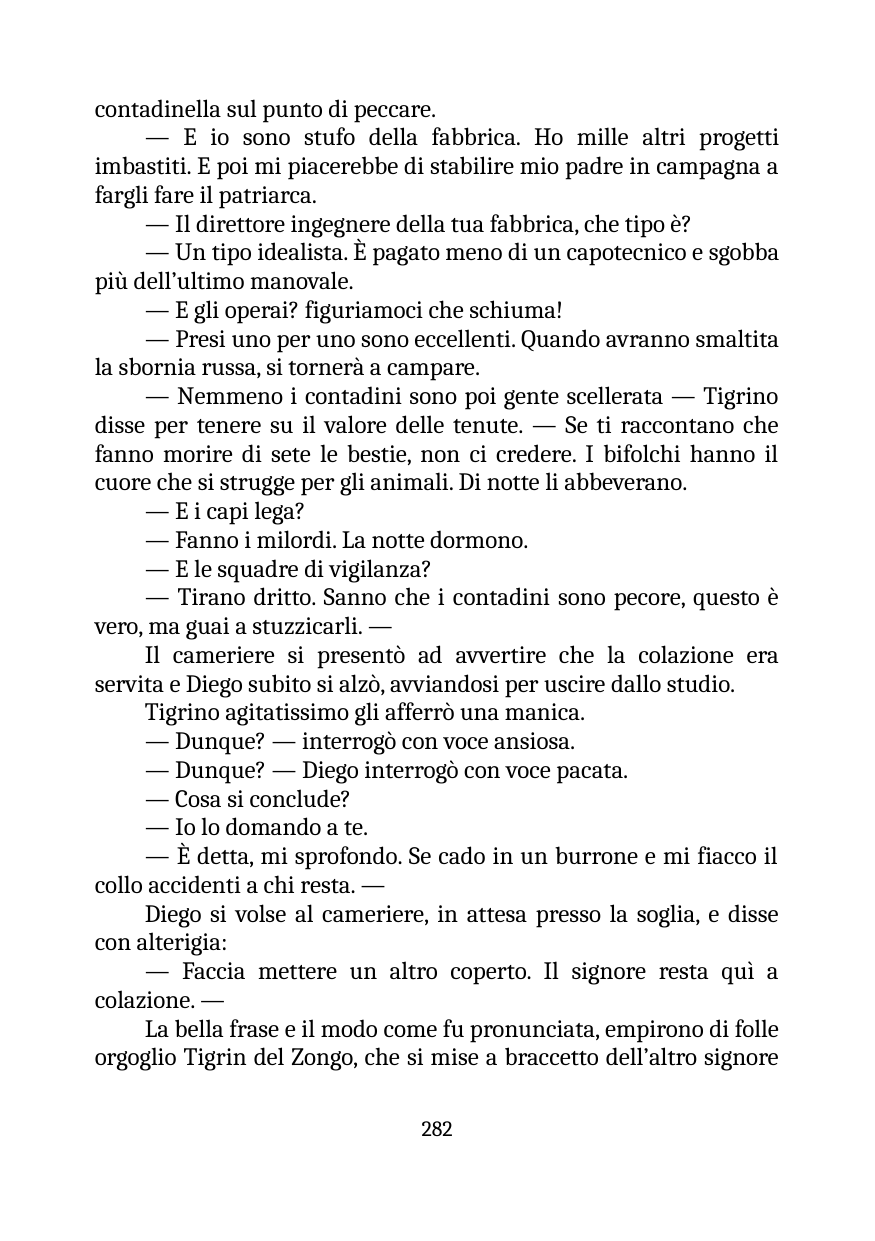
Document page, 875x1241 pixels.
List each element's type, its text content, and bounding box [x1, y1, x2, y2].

text — Tirano dritto. Sanno che i contadini sono pecore, questo è vero, ma guai a stuzzicarli. — [94, 583, 779, 641]
text contadinella sul punto di peccare. [94, 94, 779, 123]
text — Nemmeno i contadini sono poi gente scellerata — Tigrino disse per tenere su il valore delle tenute. — Se ti raccontano che fanno morire di sete le bestie, non ci credere. I bifolchi hanno il cuore che si strugge per gli animali. Di notte li abbeverano. [94, 382, 779, 497]
text — E io sono stufo della fabbrica. Ho mille altri progetti imbastiti. E poi mi piacerebbe di stabilire mio padre in campagna a fargli fare il patriarca. [94, 123, 779, 209]
text — Cosa si conclude? [94, 784, 779, 813]
text Diego si volse al cameriere, in attesa presso la soglia, e disse con alterigia: [94, 899, 779, 957]
text — E le squadre di vigilanza? [94, 554, 779, 583]
text — E gli operai? figuriamoci che schiuma! [94, 296, 779, 324]
text — Presi uno per uno sono eccellenti. Quando avranno smaltita la sbornia russa, si tornerà a campare. [94, 324, 779, 382]
text — E i capi lega? [94, 497, 779, 526]
text — Dunque? — interrogò con voce ansiosa. [94, 727, 779, 756]
text — Io lo domando a te. [94, 813, 779, 842]
text — È detta, mi sprofondo. Se cado in un burrone e mi fiacco il collo accidenti a chi resta. — [94, 842, 779, 899]
text Tigrino agitatissimo gli afferrò una manica. [94, 698, 779, 727]
text — Faccia mettere un altro coperto. Il signore resta quì a colazione. — [94, 957, 779, 1014]
text — Dunque? — Diego interrogò con voce pacata. [94, 756, 779, 784]
text — Fanno i milordi. La notte dormono. [94, 526, 779, 554]
text — Il direttore ingegnere della tua fabbrica, che tipo è? [94, 209, 779, 238]
text — Un tipo idealista. È pagato meno di un capotecnico e sgobba più dell’ultimo manovale. [94, 238, 779, 296]
text La bella frase e il modo come fu pronunciata, empirono di folle orgoglio Tigrin del Zongo, che si mise a braccetto dell’altro signore [94, 1014, 779, 1072]
text Il cameriere si presentò ad avvertire che la colazione era servita e Diego subito si alzò, avviandosi per uscire dallo studio. [94, 641, 779, 698]
